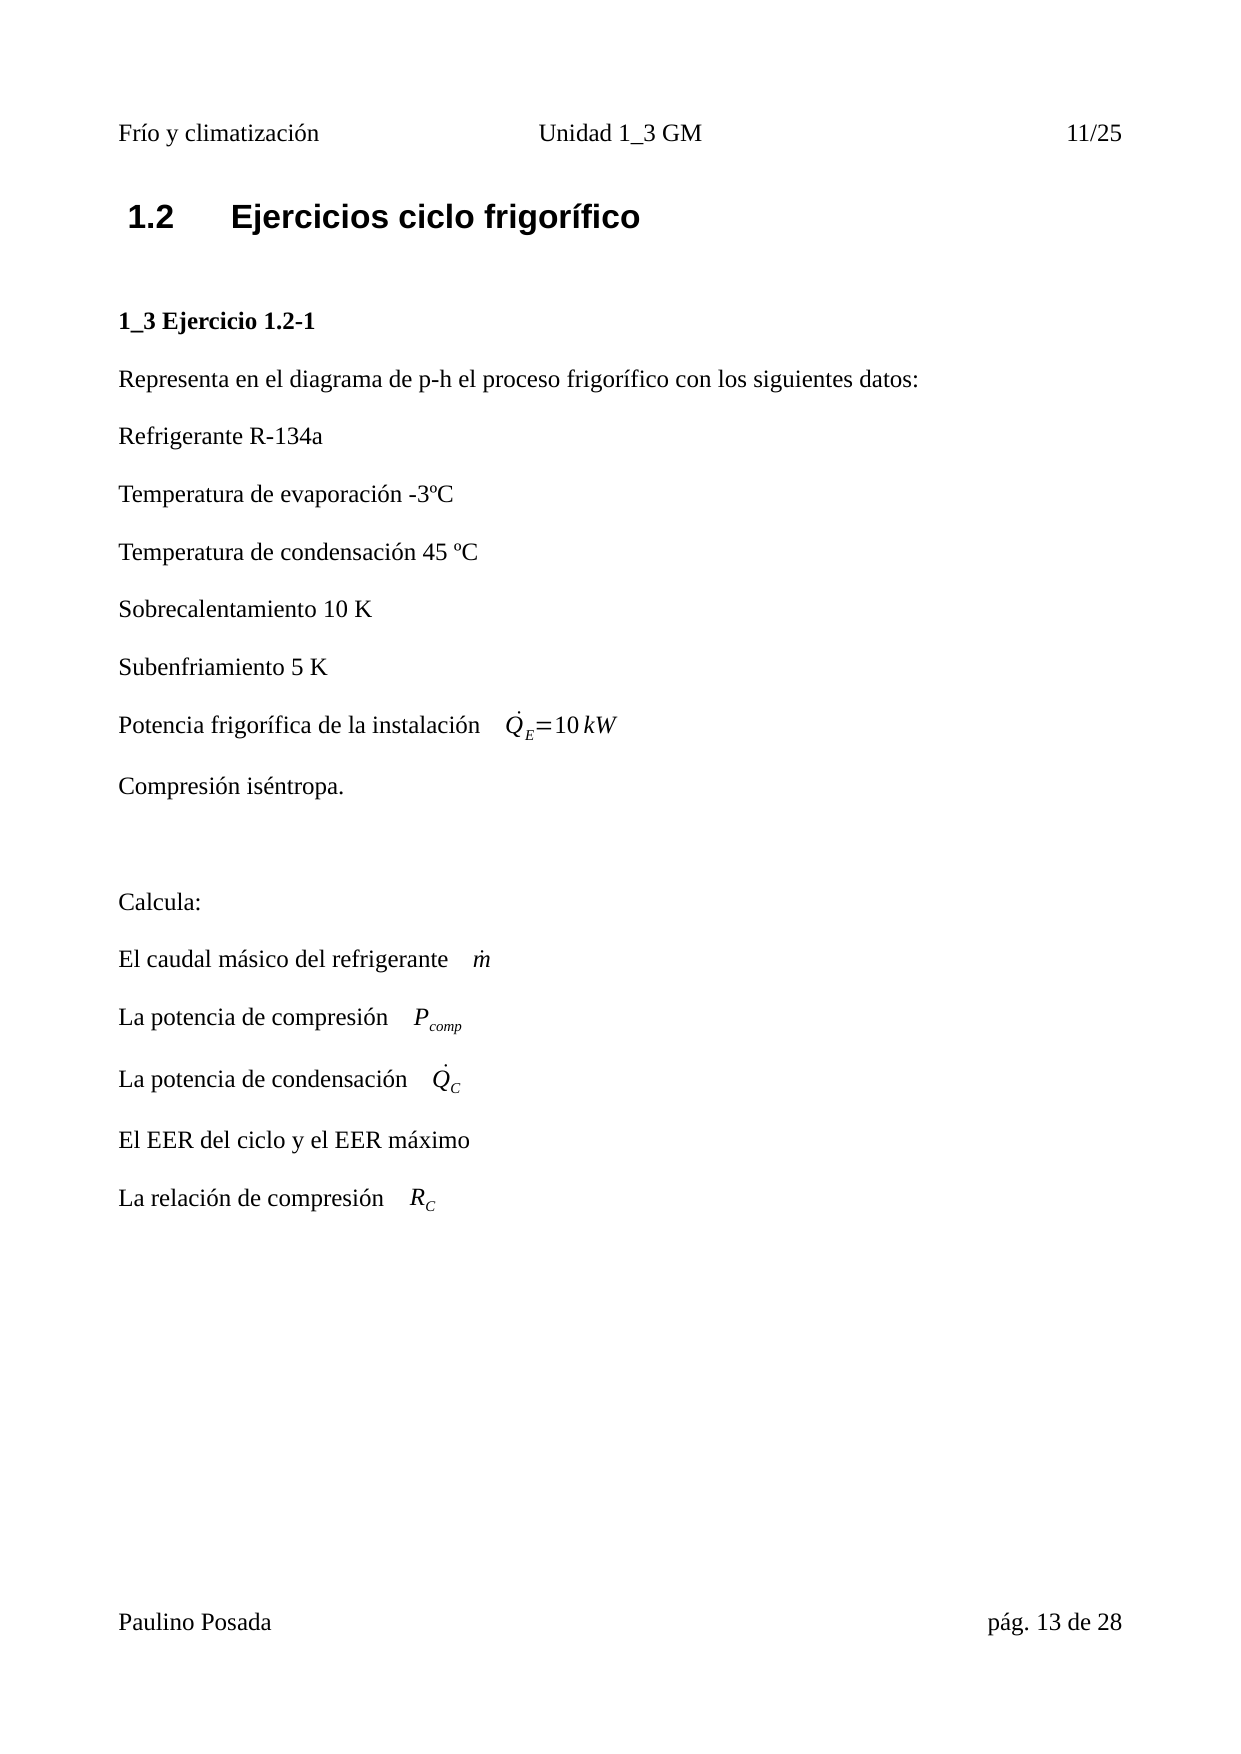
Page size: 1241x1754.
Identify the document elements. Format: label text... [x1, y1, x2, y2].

text La potencia de compresión [118, 1002, 1122, 1035]
subtitle Ejercicios ciclo frigorífico [118, 197, 1122, 236]
text Sobrecalentamiento 10 K [118, 594, 1122, 623]
text Representa en el diagrama de p-h el proceso frigorífico con los siguientes datos: [118, 364, 1122, 392]
text Temperatura de condensación 45 ºC [118, 537, 1122, 566]
text La relación de compresión [118, 1183, 1122, 1215]
text Calcula: [118, 887, 1122, 916]
text Subenfriamiento 5 K [118, 652, 1122, 681]
text 1_3 Ejercicio 1.2-1 [118, 306, 1122, 335]
text Compresión iséntropa. [118, 771, 1122, 800]
text Temperatura de evaporación -3ºC [118, 479, 1122, 508]
text El EER del ciclo y el EER máximo [118, 1125, 1122, 1154]
text La potencia de condensación [118, 1064, 1122, 1096]
text Potencia frigorífica de la instalación [118, 710, 1122, 742]
text Refrigerante R-134a [118, 421, 1122, 450]
text El caudal másico del refrigerante [118, 944, 1122, 973]
